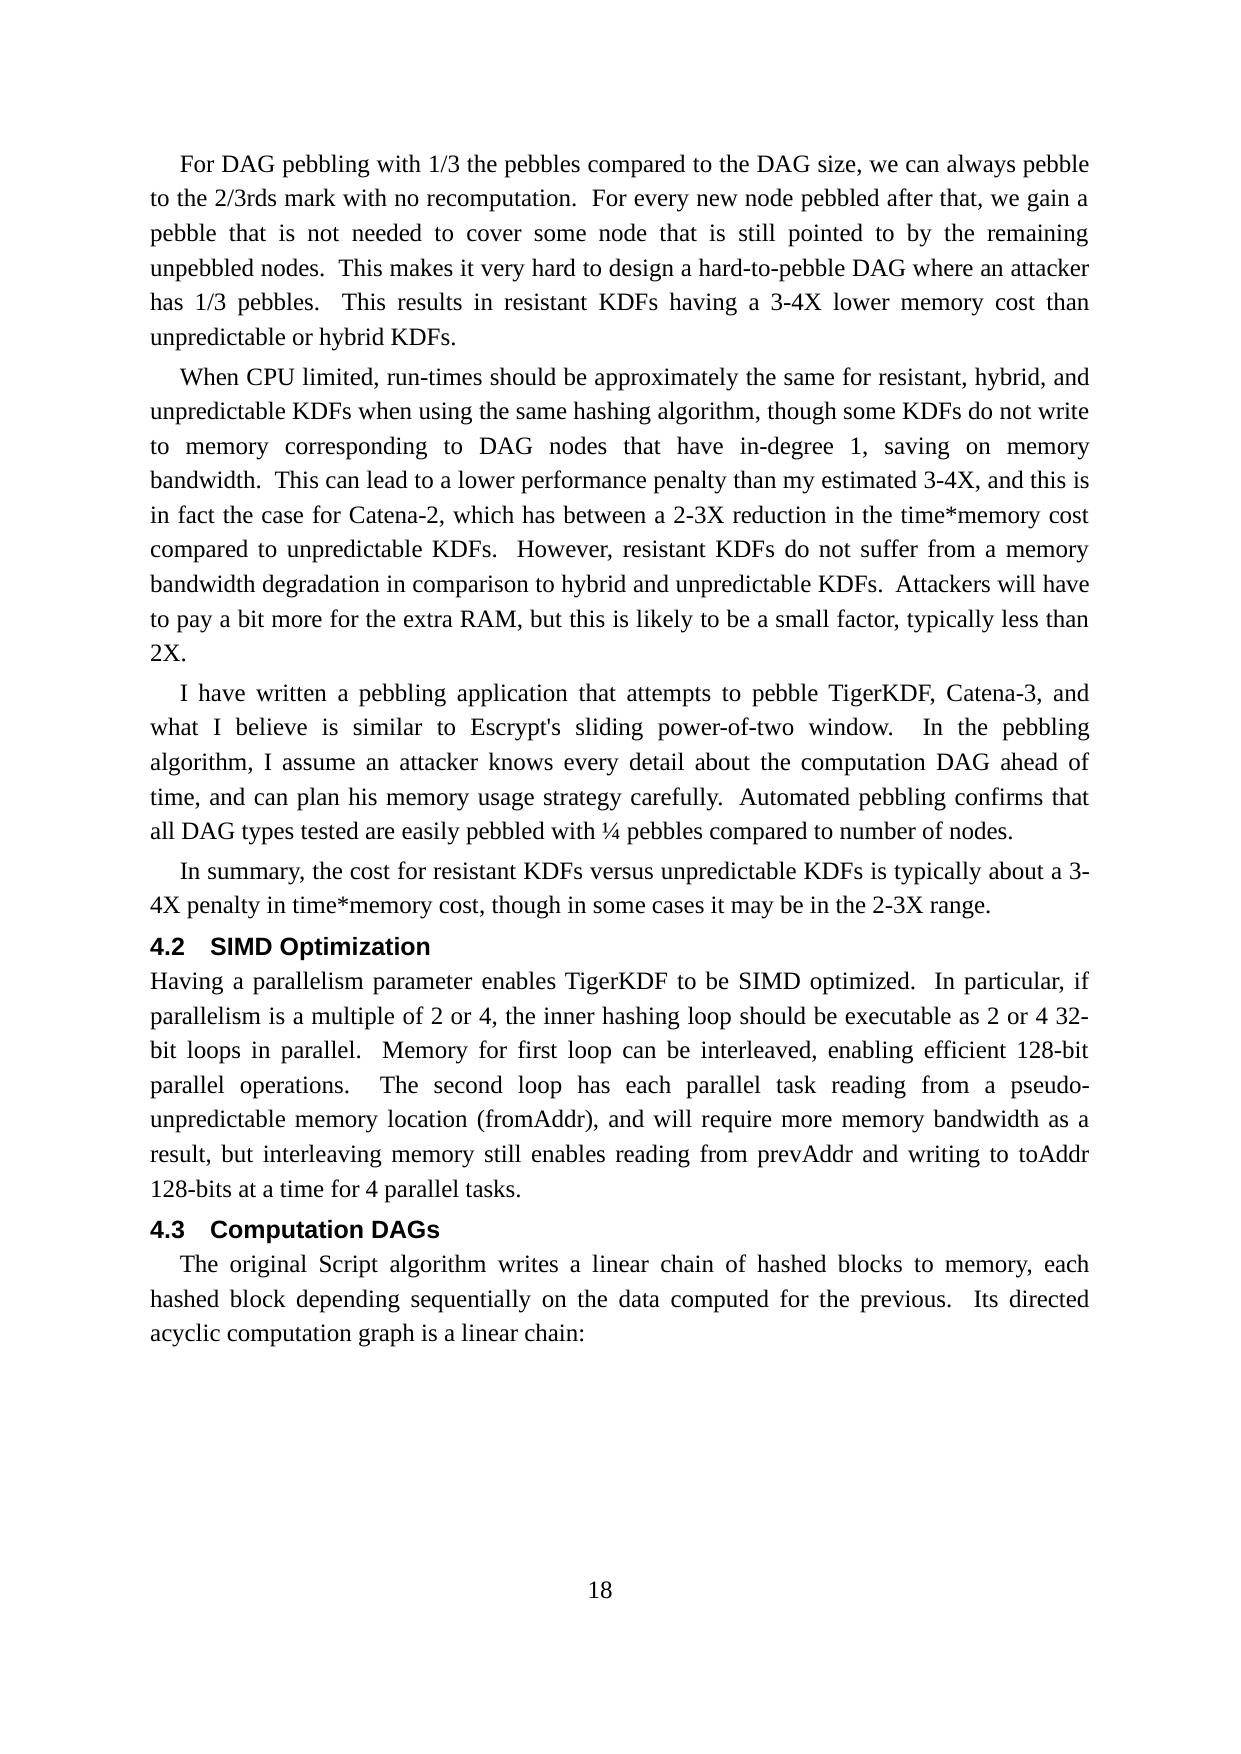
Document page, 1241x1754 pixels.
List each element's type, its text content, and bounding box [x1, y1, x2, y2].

text I have written a pebbling application that attempts to pebble TigerKDF, Catena-3, and what I believe is similar to Escrypt's sliding power-of-two window. In the pebbling algorithm, I assume an attacker knows every detail about the computation DAG ahead of time, and can plan his memory usage strategy carefully. Automated pebbling confirms that all DAG types tested are easily pebbled with ¼ pebbles compared to number of nodes. [150, 679, 1091, 845]
subtitle Computation DAGs [150, 1215, 1091, 1243]
text For DAG pebbling with 1/3 the pebbles compared to the DAG size, we can always pebble to the 2/3rds mark with no recomputation. For every new node pebbled after that, we gain a pebble that is not needed to cover some node that is still pointed to by the remaining unpebbled nodes. This makes it very hard to design a hard-to-pebble DAG where an attacker has 1/3 pebbles. This results in resistant KDFs having a 3-4X lower memory cost than unpredictable or hybrid KDFs. [150, 150, 1091, 351]
subtitle SIMD Optimization [150, 932, 1091, 960]
text When CPU limited, run-times should be approximately the same for resistant, hybrid, and unpredictable KDFs when using the same hashing algorithm, though some KDFs do not write to memory corresponding to DAG nodes that have in-degree 1, saving on memory bandwidth. This can lead to a lower performance penalty than my estimated 3-4X, and this is in fact the case for Catena-2, which has between a 2-3X reduction in the time*memory cost compared to unpredictable KDFs. However, resistant KDFs do not suffer from a memory bandwidth degradation in comparison to hybrid and unpredictable KDFs. Attackers will have to pay a bit more for the extra RAM, but this is likely to be a small factor, typically less than 2X. [150, 363, 1091, 667]
text Having a parallelism parameter enables TigerKDF to be SIMD optimized. In particular, if parallelism is a multiple of 2 or 4, the inner hashing loop should be executable as 2 or 4 32-bit loops in parallel. Memory for first loop can be interleaved, enabling efficient 128-bit parallel operations. The second loop has each parallel task reading from a pseudo-unpredictable memory location (fromAddr), and will require more memory bandwidth as a result, but interleaving memory still enables reading from prevAddr and writing to toAddr 128-bits at a time for 4 parallel tasks. [150, 967, 1091, 1202]
text The original Script algorithm writes a linear chain of hashed blocks to memory, each hashed block depending sequentially on the data computed for the previous. Its directed acyclic computation graph is a linear chain: [150, 1250, 1091, 1347]
text In summary, the cost for resistant KDFs versus unpredictable KDFs is typically about a 3-4X penalty in time*memory cost, though in some cases it may be in the 2-3X range. [150, 857, 1091, 919]
